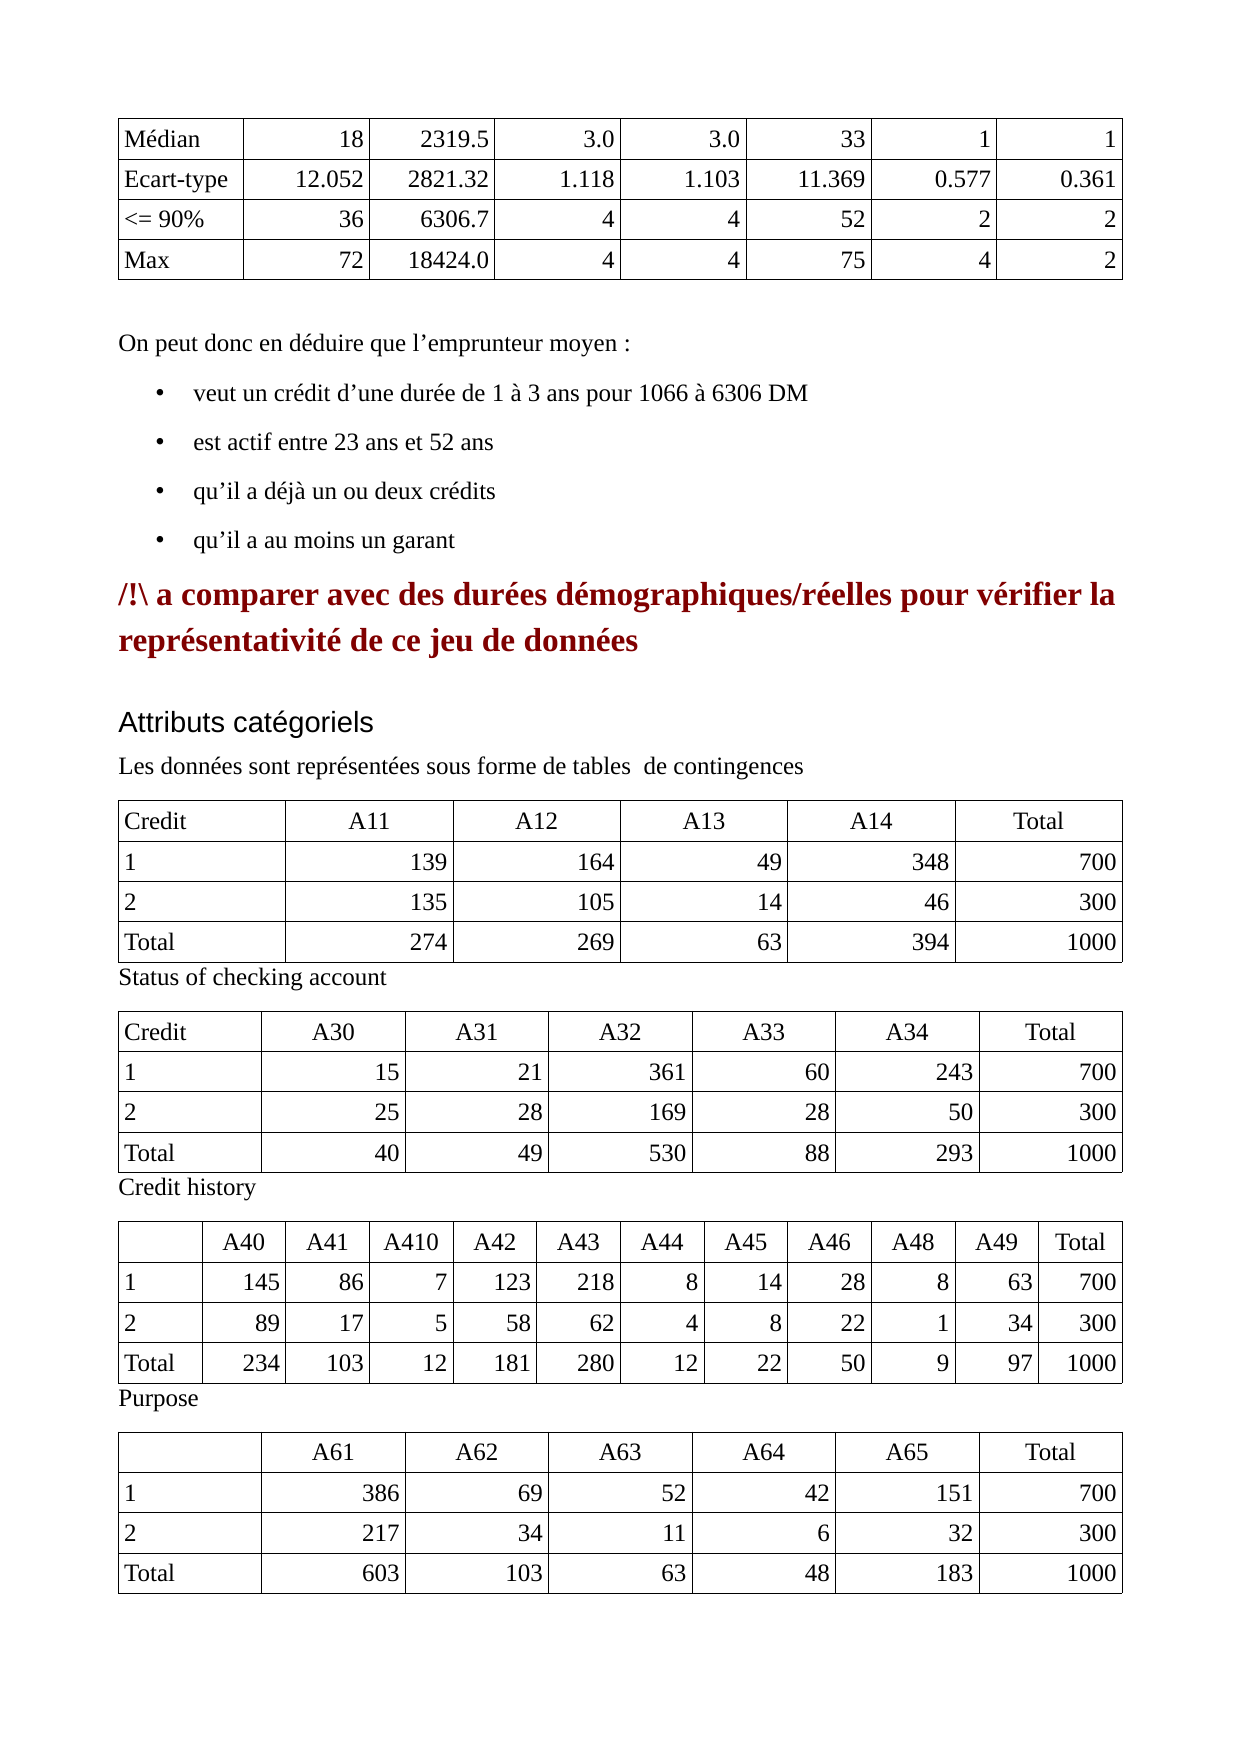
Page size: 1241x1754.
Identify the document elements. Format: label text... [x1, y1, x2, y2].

table_cell Total [119, 1343, 202, 1382]
table_cell 8 [621, 1263, 704, 1302]
table_cell 22 [705, 1343, 787, 1382]
table_cell 164 [454, 842, 620, 881]
table_cell 700 [956, 842, 1122, 881]
table_cell 4 [495, 240, 620, 279]
table_header A410 [370, 1222, 453, 1262]
list veut un crédit d’une durée de 1 à 3 ans pour 1066 à 6306 DM [156, 378, 1122, 406]
table_cell 293 [836, 1133, 979, 1172]
table_cell Total [119, 922, 285, 962]
table_cell 4 [621, 240, 746, 279]
table_header A64 [693, 1433, 835, 1472]
table_cell 40 [262, 1133, 405, 1172]
table_cell Total [119, 1554, 261, 1593]
table_header A65 [836, 1433, 979, 1472]
table_cell 15 [262, 1052, 405, 1091]
table_cell 105 [454, 882, 620, 921]
text /!\ a comparer avec des durées démographiques/réelles pour vérifier la représentativité de ce jeu de données [118, 574, 1122, 658]
table_header A62 [406, 1433, 548, 1472]
table_cell 274 [286, 922, 453, 962]
table_cell 18424.0 [370, 240, 494, 279]
table_cell 1 [997, 119, 1122, 158]
table_cell 2 [119, 882, 285, 921]
table_cell 97 [956, 1343, 1038, 1382]
table_cell 151 [836, 1473, 979, 1512]
table_cell 2 [997, 240, 1122, 279]
table_cell 269 [454, 922, 620, 962]
table_cell 4 [621, 200, 746, 239]
table_cell 18 [244, 119, 369, 158]
table_cell 145 [203, 1263, 285, 1302]
table_cell 300 [980, 1513, 1122, 1553]
table_cell 52 [747, 200, 871, 239]
table_header A45 [705, 1222, 787, 1262]
table_header [119, 1222, 202, 1262]
table_cell 1 [872, 1303, 955, 1342]
table_cell 5 [370, 1303, 453, 1342]
table_header A30 [262, 1012, 405, 1051]
table_cell 25 [262, 1092, 405, 1132]
table_cell 33 [747, 119, 871, 158]
table_cell 4 [495, 200, 620, 239]
text On peut donc en déduire que l’emprunteur moyen : [118, 328, 1122, 357]
table_cell 1 [119, 1473, 261, 1512]
table_cell 7 [370, 1263, 453, 1302]
table_cell 300 [956, 882, 1122, 921]
table_cell 48 [693, 1554, 835, 1593]
table_cell 3.0 [621, 119, 746, 158]
table_cell 12 [621, 1343, 704, 1382]
table_cell 386 [262, 1473, 405, 1512]
table_cell 4 [872, 240, 996, 279]
table_cell 169 [549, 1092, 692, 1132]
table_cell 14 [621, 882, 787, 921]
table_cell 34 [406, 1513, 548, 1553]
table_cell 42 [693, 1473, 835, 1512]
table_cell 69 [406, 1473, 548, 1512]
table_header Credit [119, 1012, 261, 1051]
table_cell 183 [836, 1554, 979, 1593]
table_cell 2821.32 [370, 160, 494, 199]
table_header A42 [454, 1222, 536, 1262]
table_cell 530 [549, 1133, 692, 1172]
table_cell 88 [693, 1133, 835, 1172]
table_cell 0.361 [997, 160, 1122, 199]
table_header A14 [788, 801, 955, 841]
table_cell 50 [788, 1343, 871, 1382]
table_cell 72 [244, 240, 369, 279]
table_cell 50 [836, 1092, 979, 1132]
table_cell 1000 [1039, 1343, 1122, 1382]
table_cell 36 [244, 200, 369, 239]
table_cell 217 [262, 1513, 405, 1553]
table_header A31 [406, 1012, 548, 1051]
table_cell 123 [454, 1263, 536, 1302]
table_cell 2 [872, 200, 996, 239]
list est actif entre 23 ans et 52 ans [156, 427, 1122, 455]
table_cell 21 [406, 1052, 548, 1091]
table_cell 1000 [956, 922, 1122, 962]
table_cell 0.577 [872, 160, 996, 199]
table_header A11 [286, 801, 453, 841]
list qu’il a déjà un ou deux crédits [156, 476, 1122, 504]
table_cell 17 [286, 1303, 369, 1342]
table_cell 46 [788, 882, 955, 921]
table_cell 9 [872, 1343, 955, 1382]
table_header Total [956, 801, 1122, 841]
table_cell 234 [203, 1343, 285, 1382]
table_header A40 [203, 1222, 285, 1262]
table_cell 11 [549, 1513, 692, 1553]
table_header [119, 1433, 261, 1472]
table_cell Ecart-type [119, 160, 243, 199]
table_cell 58 [454, 1303, 536, 1342]
table_cell 1.103 [621, 160, 746, 199]
table_header A12 [454, 801, 620, 841]
table_cell 2 [997, 200, 1122, 239]
table_cell 218 [537, 1263, 620, 1302]
table_cell 2319.5 [370, 119, 494, 158]
list qu’il a au moins un garant [156, 525, 1122, 553]
table_header A32 [549, 1012, 692, 1051]
table_cell 60 [693, 1052, 835, 1091]
table_cell 139 [286, 842, 453, 881]
table_cell 348 [788, 842, 955, 881]
text Credit history [118, 1173, 1122, 1201]
table_cell 49 [621, 842, 787, 881]
table_cell 22 [788, 1303, 871, 1342]
table_header A49 [956, 1222, 1038, 1262]
table_cell 2 [119, 1513, 261, 1553]
table_cell 3.0 [495, 119, 620, 158]
text Les données sont représentées sous forme de tables de contingences [118, 751, 1122, 780]
table_cell 89 [203, 1303, 285, 1342]
table_cell 14 [705, 1263, 787, 1302]
table_header A43 [537, 1222, 620, 1262]
table_cell 300 [1039, 1303, 1122, 1342]
table_cell 2 [119, 1303, 202, 1342]
table_header A33 [693, 1012, 835, 1051]
table_cell 135 [286, 882, 453, 921]
text Purpose [118, 1384, 1122, 1411]
table_header A46 [788, 1222, 871, 1262]
table_header A13 [621, 801, 787, 841]
table_cell 75 [747, 240, 871, 279]
table_cell 63 [621, 922, 787, 962]
table_cell 4 [621, 1303, 704, 1342]
subtitle Attributs catégoriels [118, 705, 1122, 739]
table_cell 1000 [980, 1554, 1122, 1593]
table_cell 603 [262, 1554, 405, 1593]
table_cell Total [119, 1133, 261, 1172]
table_cell 63 [549, 1554, 692, 1593]
table_cell 11.369 [747, 160, 871, 199]
table_cell 700 [980, 1052, 1122, 1091]
table_cell 52 [549, 1473, 692, 1512]
table_cell 6306.7 [370, 200, 494, 239]
table_cell 12 [370, 1343, 453, 1382]
table_cell 12.052 [244, 160, 369, 199]
table_cell 280 [537, 1343, 620, 1382]
table_header A44 [621, 1222, 704, 1262]
table_header A48 [872, 1222, 955, 1262]
table_cell 34 [956, 1303, 1038, 1342]
table_cell 181 [454, 1343, 536, 1382]
table_cell Max [119, 240, 243, 279]
table_cell 1 [119, 1263, 202, 1302]
table_cell 32 [836, 1513, 979, 1553]
table_cell 1 [119, 842, 285, 881]
table_cell 1000 [980, 1133, 1122, 1172]
table_cell 1.118 [495, 160, 620, 199]
table_header Total [980, 1012, 1122, 1051]
table_cell 86 [286, 1263, 369, 1302]
table_cell 28 [406, 1092, 548, 1132]
table_cell 63 [956, 1263, 1038, 1302]
table_cell <= 90% [119, 200, 243, 239]
table_cell 2 [119, 1092, 261, 1132]
text Status of checking account [118, 963, 1122, 991]
table_header A61 [262, 1433, 405, 1472]
table_cell 700 [1039, 1263, 1122, 1302]
table_cell 28 [693, 1092, 835, 1132]
table_header Credit [119, 801, 285, 841]
table_cell 49 [406, 1133, 548, 1172]
table_header A41 [286, 1222, 369, 1262]
table_cell 28 [788, 1263, 871, 1302]
table_cell 1 [872, 119, 996, 158]
table_cell 1 [119, 1052, 261, 1091]
table_header Total [980, 1433, 1122, 1472]
table_cell 300 [980, 1092, 1122, 1132]
table_header A63 [549, 1433, 692, 1472]
table_cell 700 [980, 1473, 1122, 1512]
table_header A34 [836, 1012, 979, 1051]
table_cell 8 [705, 1303, 787, 1342]
table_header Total [1039, 1222, 1122, 1262]
table_cell 62 [537, 1303, 620, 1342]
table_cell Médian [119, 119, 243, 158]
table_cell 361 [549, 1052, 692, 1091]
table_cell 103 [286, 1343, 369, 1382]
table_cell 103 [406, 1554, 548, 1593]
table_cell 6 [693, 1513, 835, 1553]
table_cell 394 [788, 922, 955, 962]
table_cell 8 [872, 1263, 955, 1302]
table_cell 243 [836, 1052, 979, 1091]
